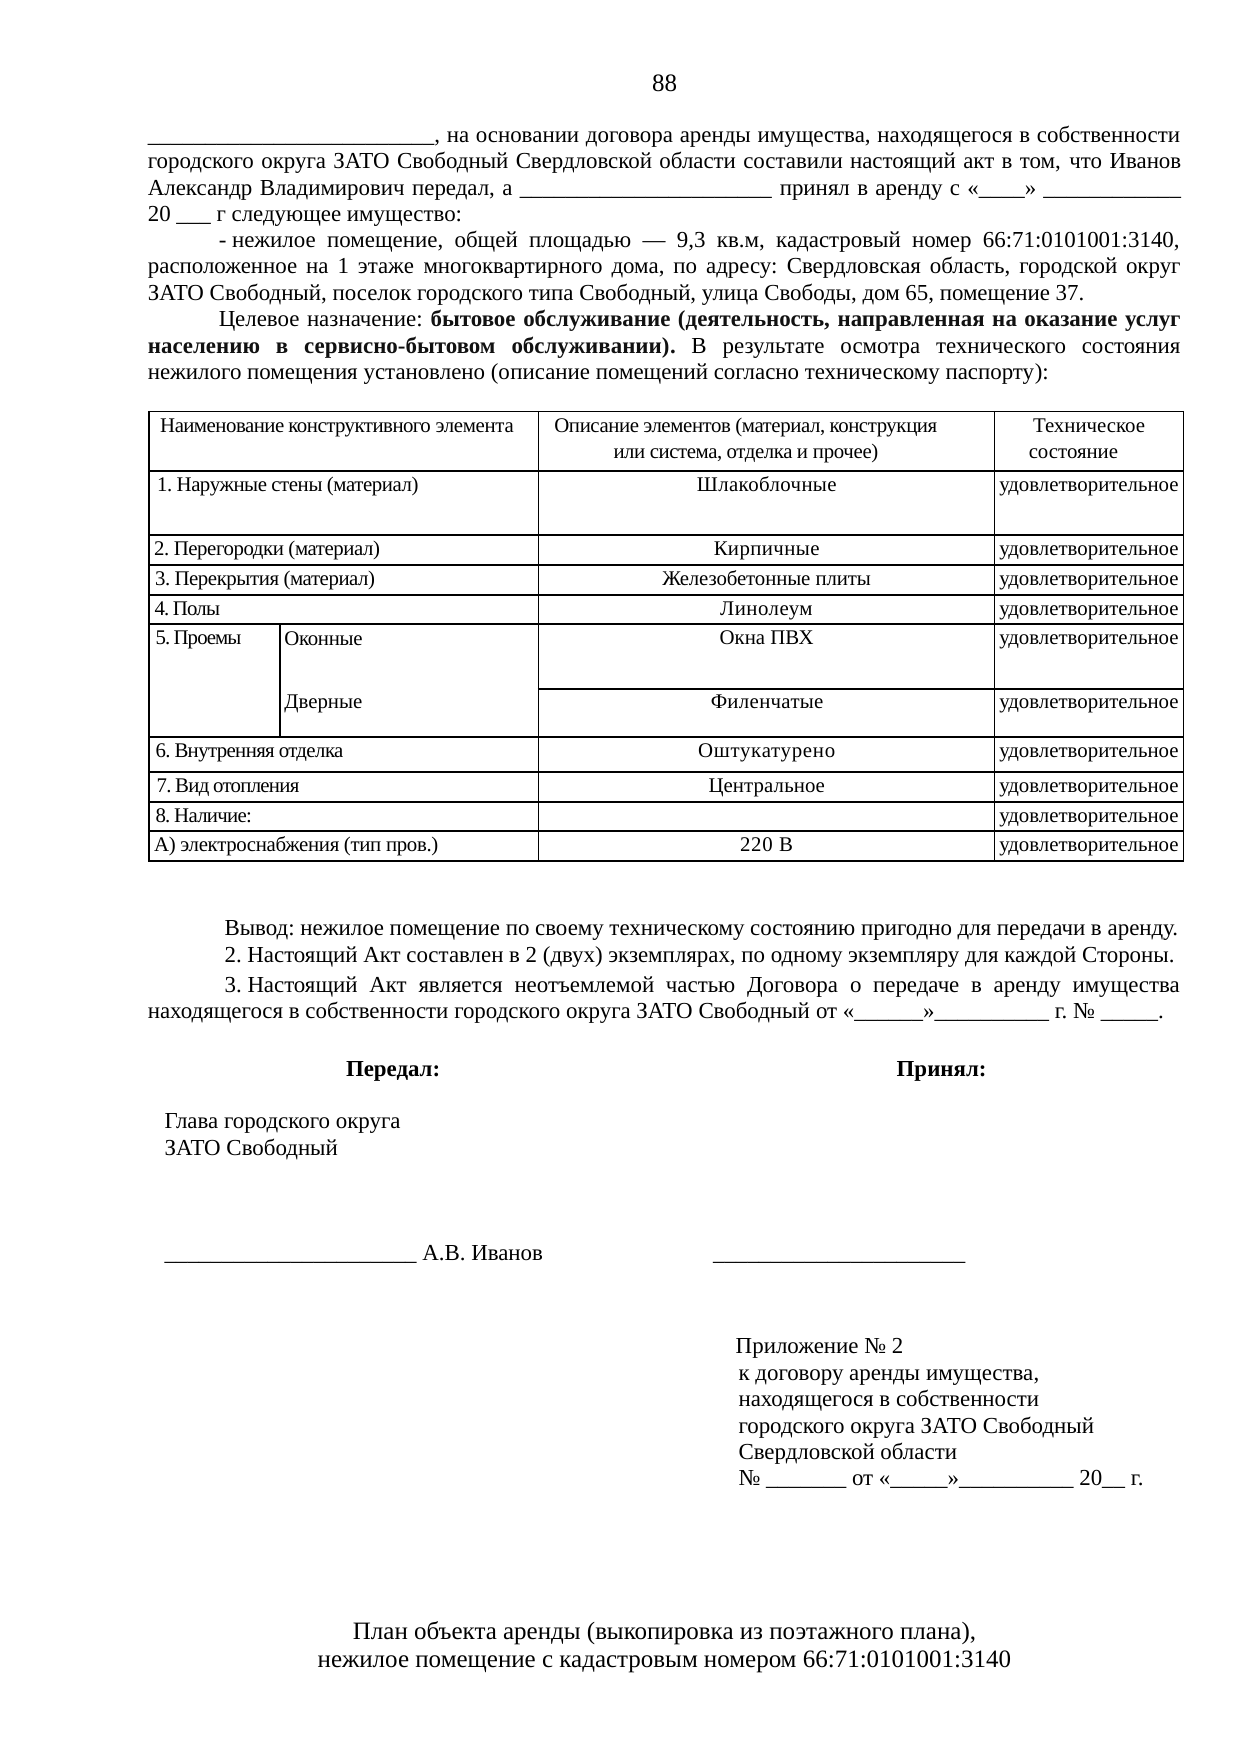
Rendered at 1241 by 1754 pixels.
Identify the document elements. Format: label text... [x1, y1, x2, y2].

table_cell Окна ПВХ [539, 625, 994, 688]
table_cell 5. Проемы [150, 625, 279, 688]
table_cell удовлетворительное [995, 596, 1183, 623]
text Вывод: нежилое помещение по своему техническому состоянию пригодно для передачи в аренду. [148, 914, 1181, 941]
table_header [633, 1055, 702, 1280]
text к договору аренды имущества, [148, 1359, 1181, 1385]
text находящегося в собственности [148, 1385, 1181, 1412]
table_cell 1. Наружные стены (материал) [150, 472, 538, 534]
table_cell 7. Вид отопления [150, 773, 538, 801]
table_header Передал: Глава городского округа ЗАТО Свободный ______________________ А.В. Иванов [153, 1055, 633, 1280]
text № _______ от «_____»__________ 20__ г. [148, 1464, 1181, 1491]
table_cell Филенчатые [539, 690, 994, 736]
table_cell А) электроснабжения (тип пров.) [150, 832, 538, 860]
table_cell 4. Полы [150, 596, 538, 623]
table_cell 6. Внутренняя отделка [150, 738, 538, 771]
table_cell [539, 803, 994, 830]
text _________________________, на основании договора аренды имущества, находящегося в собственности городского округа ЗАТО Свободный Свердловской области составили настоящий акт в том, что Иванов Александр Владимирович передал, а ______________________ принял в аренду с «____» ____________ 20 ___ г следующее имущество: [148, 121, 1181, 226]
text 3. Настоящий Акт является неотъемлемой частью Договора о передаче в аренду имущества находящегося в собственности городского округа ЗАТО Свободный от «______»__________ г. № _____. [148, 971, 1181, 1024]
table_cell 8. Наличие: [150, 803, 538, 830]
table_cell удовлетворительное [995, 738, 1183, 771]
table_cell удовлетворительное [995, 803, 1183, 830]
table_cell Кирпичные [539, 536, 994, 564]
table_cell удовлетворительное [995, 832, 1183, 860]
table_cell 3. Перекрытия (материал) [150, 566, 538, 594]
text Свердловской области [148, 1438, 1181, 1464]
table_cell удовлетворительное [995, 625, 1183, 688]
text 2. Настоящий Акт составлен в 2 (двух) экземплярах, по одному экземпляру для каждой Стороны. [148, 941, 1181, 967]
table_cell удовлетворительное [995, 472, 1183, 534]
table_cell Дверные [281, 688, 538, 736]
table_cell удовлетворительное [995, 773, 1183, 801]
table_cell Железобетонные плиты [539, 566, 994, 594]
text План объекта аренды (выкопировка из поэтажного плана), [148, 1616, 1181, 1644]
text - нежилое помещение, общей площадью — 9,3 кв.м, кадастровый номер 66:71:0101001:3140, расположенное на 1 этаже многоквартирного дома, по адресу: Свердловская область, городской округ ЗАТО Свободный, поселок городского типа Свободный, улица Свободы, дом 65, помещение 37. [148, 226, 1181, 305]
table_cell [150, 688, 279, 736]
table_cell Оконные [281, 625, 538, 688]
text городского округа ЗАТО Свободный [148, 1412, 1181, 1438]
text Целевое назначение: бытовое обслуживание (деятельность, направленная на оказание услуг населению в сервисно-бытовом обслуживании). В результате осмотра технического состояния нежилого помещения установлено (описание помещений согласно техническому паспорту): [148, 305, 1181, 384]
table_cell Шлакоблочные [539, 472, 994, 534]
table_cell Оштукатурено [539, 738, 994, 771]
text Приложение № 2 [148, 1333, 1181, 1359]
text нежилое помещение с кадастровым номером 66:71:0101001:3140 [148, 1644, 1181, 1673]
table_header Описание элементов (материал, конструкция или система, отделка и прочее) [539, 412, 994, 470]
table_cell 220 В [539, 832, 994, 860]
table_cell удовлетворительное [995, 566, 1183, 594]
table_cell удовлетворительное [995, 536, 1183, 564]
table_header Техническое состояние [995, 412, 1183, 470]
table_header Принял: ______________________ [702, 1055, 1181, 1280]
table_header Наименование конструктивного элемента [150, 412, 538, 470]
table_cell удовлетворительное [995, 690, 1183, 736]
table_cell 2. Перегородки (материал) [150, 536, 538, 564]
table_cell Центральное [539, 773, 994, 801]
table_cell Линолеум [539, 596, 994, 623]
